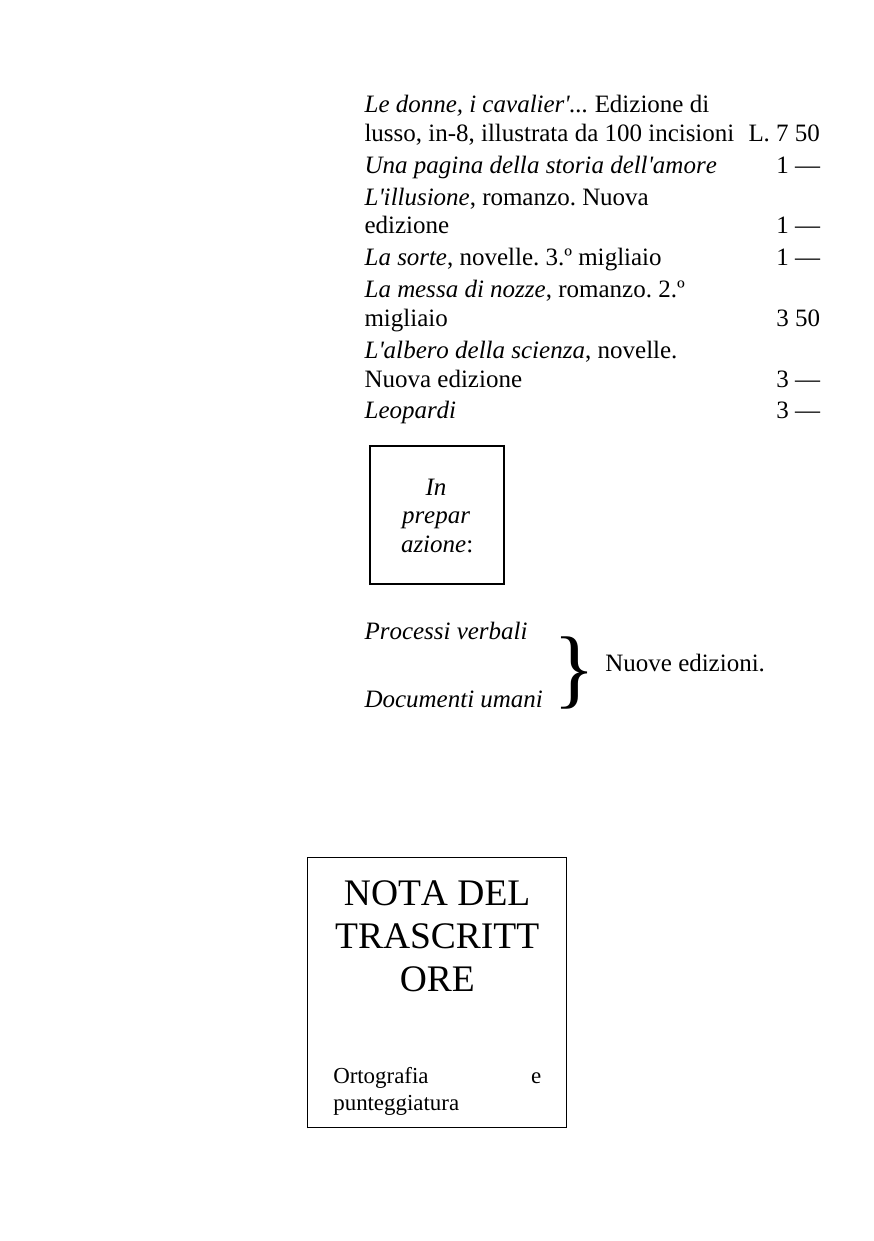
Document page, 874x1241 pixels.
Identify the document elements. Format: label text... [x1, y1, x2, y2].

table_cell [363, 646, 552, 678]
table_cell Leopardi [363, 394, 739, 426]
table_header [604, 614, 774, 646]
table_cell L'albero della scienza, novelle. Nuova edizione [363, 334, 739, 394]
table_header } [552, 614, 604, 718]
subtitle NOTA DEL TRASCRITTORE [308, 858, 566, 1000]
table_cell La sorte, novelle. 3.º migliaio [363, 241, 739, 273]
table_header Processi verbali [363, 614, 552, 646]
table_cell 1 — [739, 241, 821, 273]
table_cell L'illusione, romanzo. Nuova edizione [363, 180, 739, 241]
table_cell 3 — [739, 394, 821, 426]
table_cell 3 50 [739, 273, 821, 333]
table_cell La messa di nozze, romanzo. 2.º migliaio [363, 273, 739, 333]
table_cell 1 — [739, 149, 821, 180]
text In preparazione: [371, 447, 503, 583]
table_cell [604, 678, 774, 718]
table_cell 3 — [739, 334, 821, 394]
text Ortografia e punteggiatura [308, 1049, 566, 1127]
table_cell 1 — [739, 180, 821, 241]
table_header Le donne, i cavalier'... Edizione di lusso, in-8, illustrata da 100 incisioni [363, 88, 739, 148]
table_cell Una pagina della storia dell'amore [363, 149, 739, 180]
table_header L. 7 50 [739, 88, 821, 148]
table_cell Nuove edizioni. [604, 646, 774, 678]
table_cell Documenti umani [363, 678, 552, 718]
